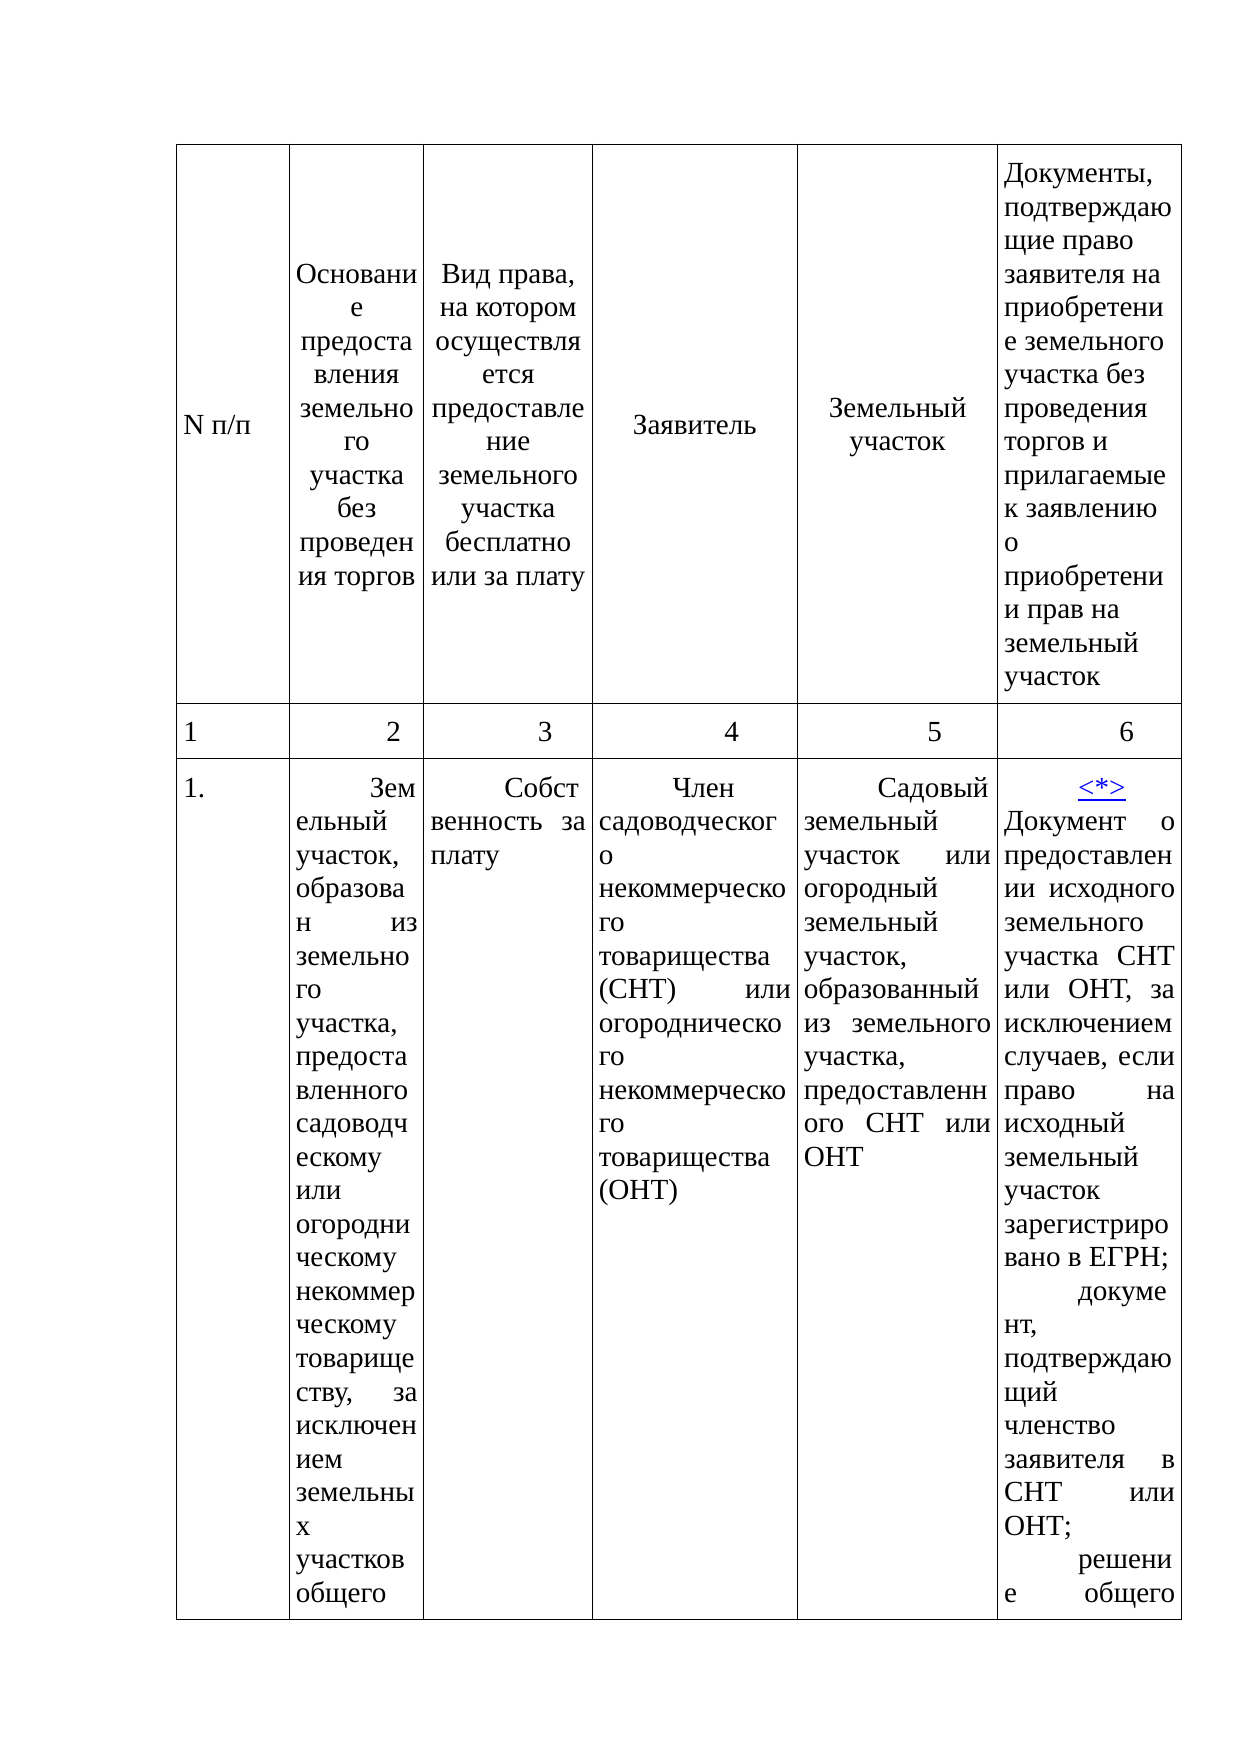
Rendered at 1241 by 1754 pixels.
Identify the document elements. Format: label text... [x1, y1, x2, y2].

table_header Документы, подтверждающие право заявителя на приобретение земельного участка без проведения торгов и прилагаемые к заявлению о приобретении прав на земельный участок [998, 145, 1181, 702]
table_cell Собственность за плату [424, 759, 592, 1619]
table_cell 1. [177, 759, 289, 1619]
table_cell 3 [424, 704, 592, 758]
table_cell 2 [290, 704, 423, 758]
table_cell Садовый земельный участок или огородный земельный участок, образованный из земельного участка, предоставленного СНТ или ОНТ [798, 759, 997, 1619]
table_cell <*> Документ о предоставлении исходного земельного участка СНТ или ОНТ, за исключением случаев, если право на исходный земельный участок зарегистрировано в ЕГРН; документ, подтверждающий членство заявителя в СНТ или ОНТ; решение общего [998, 759, 1181, 1619]
table_cell 4 [593, 704, 797, 758]
table_cell 5 [798, 704, 997, 758]
table_header Земельный участок [798, 145, 997, 702]
table_header Заявитель [593, 145, 797, 702]
table_header Вид права, на котором осуществляется предоставление земельного участка бесплатно или за плату [424, 145, 592, 702]
table_header Основание предоставления земельного участка без проведения торгов [290, 145, 423, 702]
table_cell 6 [998, 704, 1181, 758]
table_cell 1 [177, 704, 289, 758]
table_cell Земельный участок, образован из земельного участка, предоставленного садоводческому или огородническому некоммерческому товариществу, за исключением земельных участков общего [290, 759, 423, 1619]
table_header N п/п [177, 145, 289, 702]
table_cell Член садоводческого некоммерческого товарищества (СНТ) или огороднического некоммерческого товарищества (ОНТ) [593, 759, 797, 1619]
